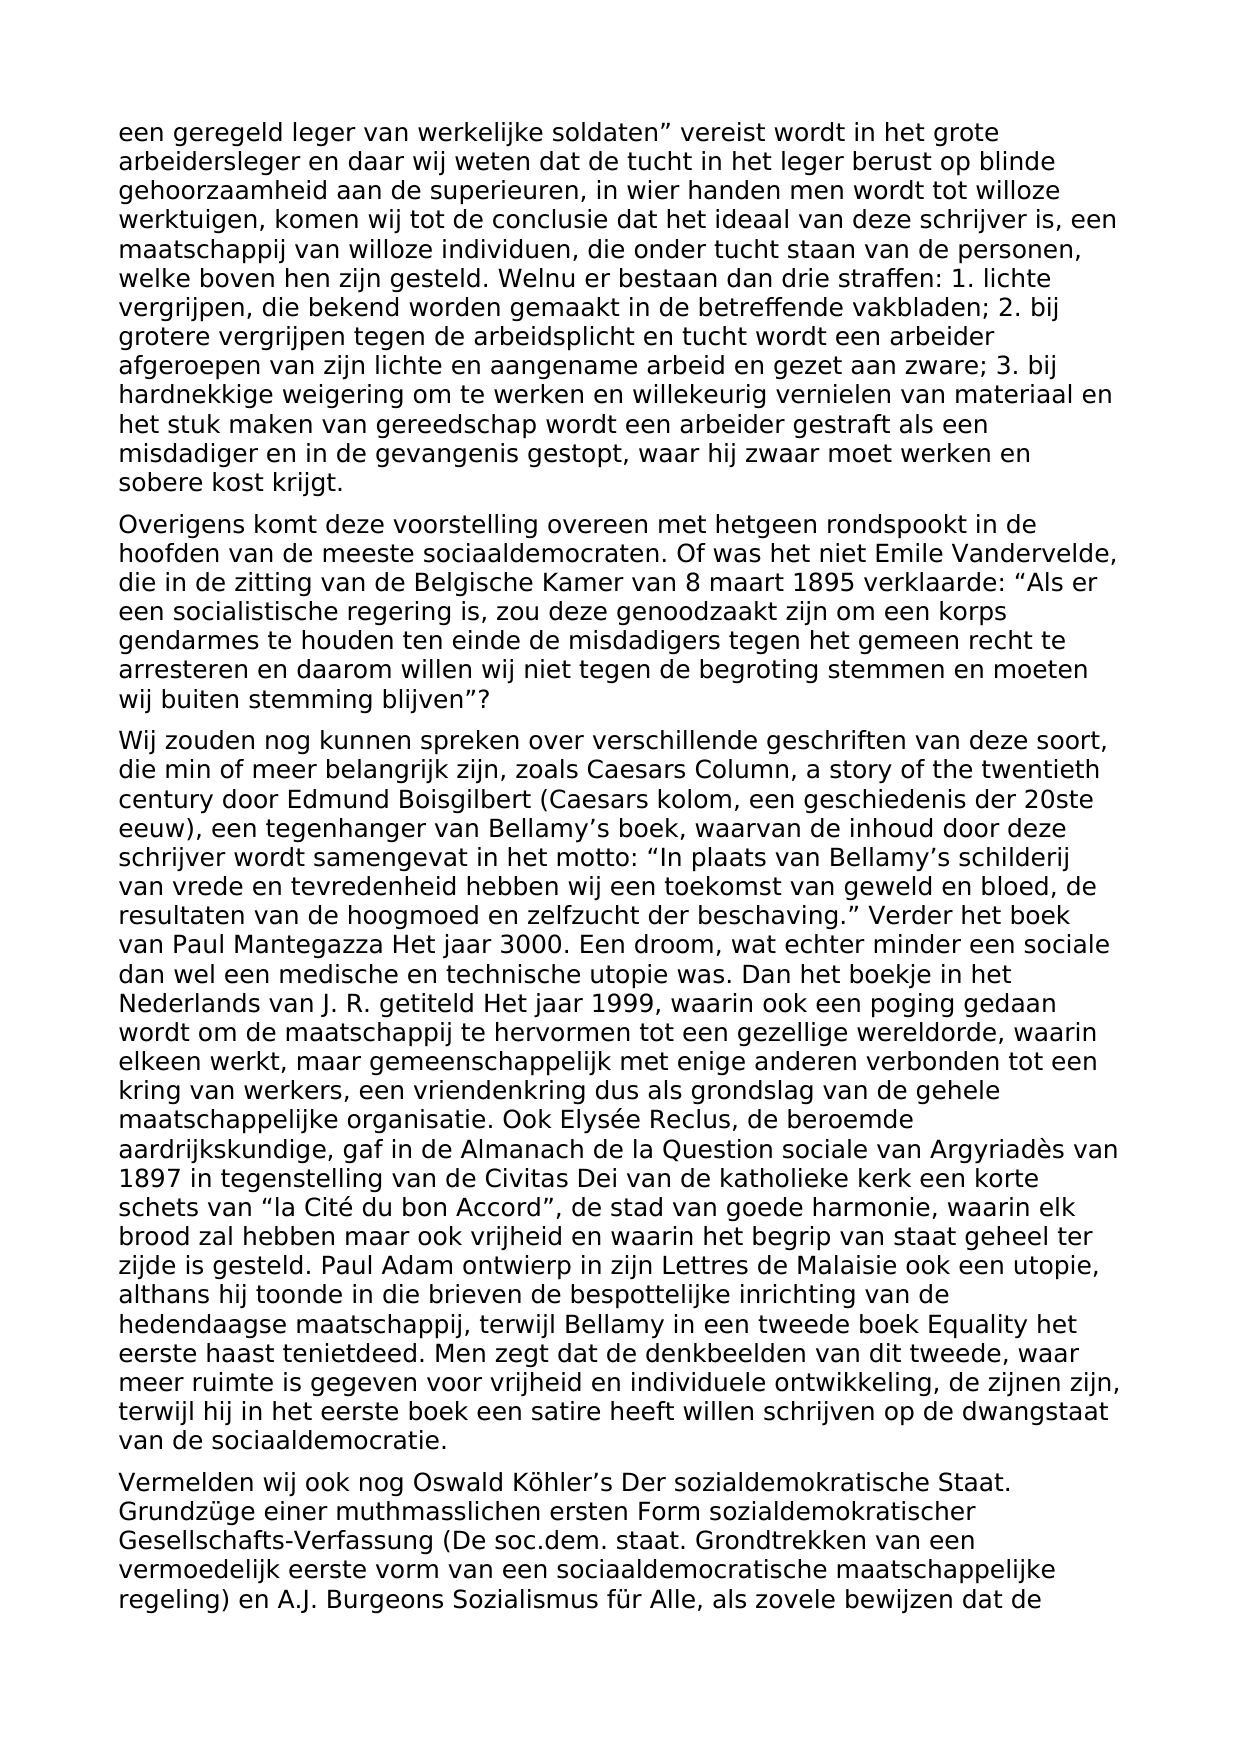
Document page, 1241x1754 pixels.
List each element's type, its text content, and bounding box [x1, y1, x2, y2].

text een geregeld leger van werkelijke soldaten” vereist wordt in het grote arbeidersleger en daar wij weten dat de tucht in het leger berust op blinde gehoorzaamheid aan de superieuren, in wier handen men wordt tot willoze werktuigen, komen wij tot de conclusie dat het ideaal van deze schrijver is, een maatschappij van willoze individuen, die onder tucht staan van de personen, welke boven hen zijn gesteld. Welnu er bestaan dan drie straffen: 1. lichte vergrijpen, die bekend worden gemaakt in de betreffende vakbladen; 2. bij grotere vergrijpen tegen de arbeidsplicht en tucht wordt een arbeider afgeroepen van zijn lichte en aangename arbeid en gezet aan zware; 3. bij hardnekkige weigering om te werken en willekeurig vernielen van materiaal en het stuk maken van gereedschap wordt een arbeider gestraft als een misdadiger en in de gevangenis gestopt, waar hij zwaar moet werken en sobere kost krijgt. [118, 118, 1122, 497]
text Overigens komt deze voorstelling overeen met hetgeen rondspookt in de hoofden van de meeste sociaaldemocraten. Of was het niet Emile Vandervelde, die in de zitting van de Belgische Kamer van 8 maart 1895 verklaarde: “Als er een socialistische regering is, zou deze genoodzaakt zijn om een korps gendarmes te houden ten einde de misdadigers tegen het gemeen recht te arresteren en daarom willen wij niet tegen de begroting stemmen en moeten wij buiten stemming blijven”? [118, 510, 1122, 714]
text Vermelden wij ook nog Oswald Köhler’s Der sozialdemokratische Staat. Grundzüge einer muthmasslichen ersten Form sozialdemokratischer Gesellschafts-Verfassung (De soc.dem. staat. Grondtrekken van een vermoedelijk eerste vorm van een sociaaldemocratische maatschappelijke regeling) en A.J. Burgeons Sozialismus für Alle, als zovele bewijzen dat de [118, 1468, 1122, 1614]
text Wij zouden nog kunnen spreken over verschillende geschriften van deze soort, die min of meer belangrijk zijn, zoals Caesars Column, a story of the twentieth century door Edmund Boisgilbert (Caesars kolom, een geschiedenis der 20ste eeuw), een tegenhanger van Bellamy’s boek, waarvan de inhoud door deze schrijver wordt samengevat in het motto: “In plaats van Bellamy’s schilderij van vrede en tevredenheid hebben wij een toekomst van geweld en bloed, de resultaten van de hoogmoed en zelfzucht der beschaving.” Verder het boek van Paul Mantegazza Het jaar 3000. Een droom, wat echter minder een sociale dan wel een medische en technische utopie was. Dan het boekje in het Nederlands van J. R. getiteld Het jaar 1999, waarin ook een poging gedaan wordt om de maatschappij te hervormen tot een gezellige wereldorde, waarin elkeen werkt, maar gemeenschappelijk met enige anderen verbonden tot een kring van werkers, een vriendenkring dus als grondslag van de gehele maatschappelijke organisatie. Ook Elysée Reclus, de beroemde aardrijkskundige, gaf in de Almanach de la Question sociale van Argyriadès van 1897 in tegenstelling van de Civitas Dei van de katholieke kerk een korte schets van “la Cité du bon Accord”, de stad van goede harmonie, waarin elk brood zal hebben maar ook vrijheid en waarin het begrip van staat geheel ter zijde is gesteld. Paul Adam ontwierp in zijn Lettres de Malaisie ook een utopie, althans hij toonde in die brieven de bespottelijke inrichting van de hedendaagse maatschappij, terwijl Bellamy in een tweede boek Equality het eerste haast tenietdeed. Men zegt dat de denkbeelden van dit tweede, waar meer ruimte is gegeven voor vrijheid en individuele ontwikkeling, de zijnen zijn, terwijl hij in het eerste boek een satire heeft willen schrijven op de dwangstaat van de sociaaldemocratie. [118, 726, 1122, 1456]
